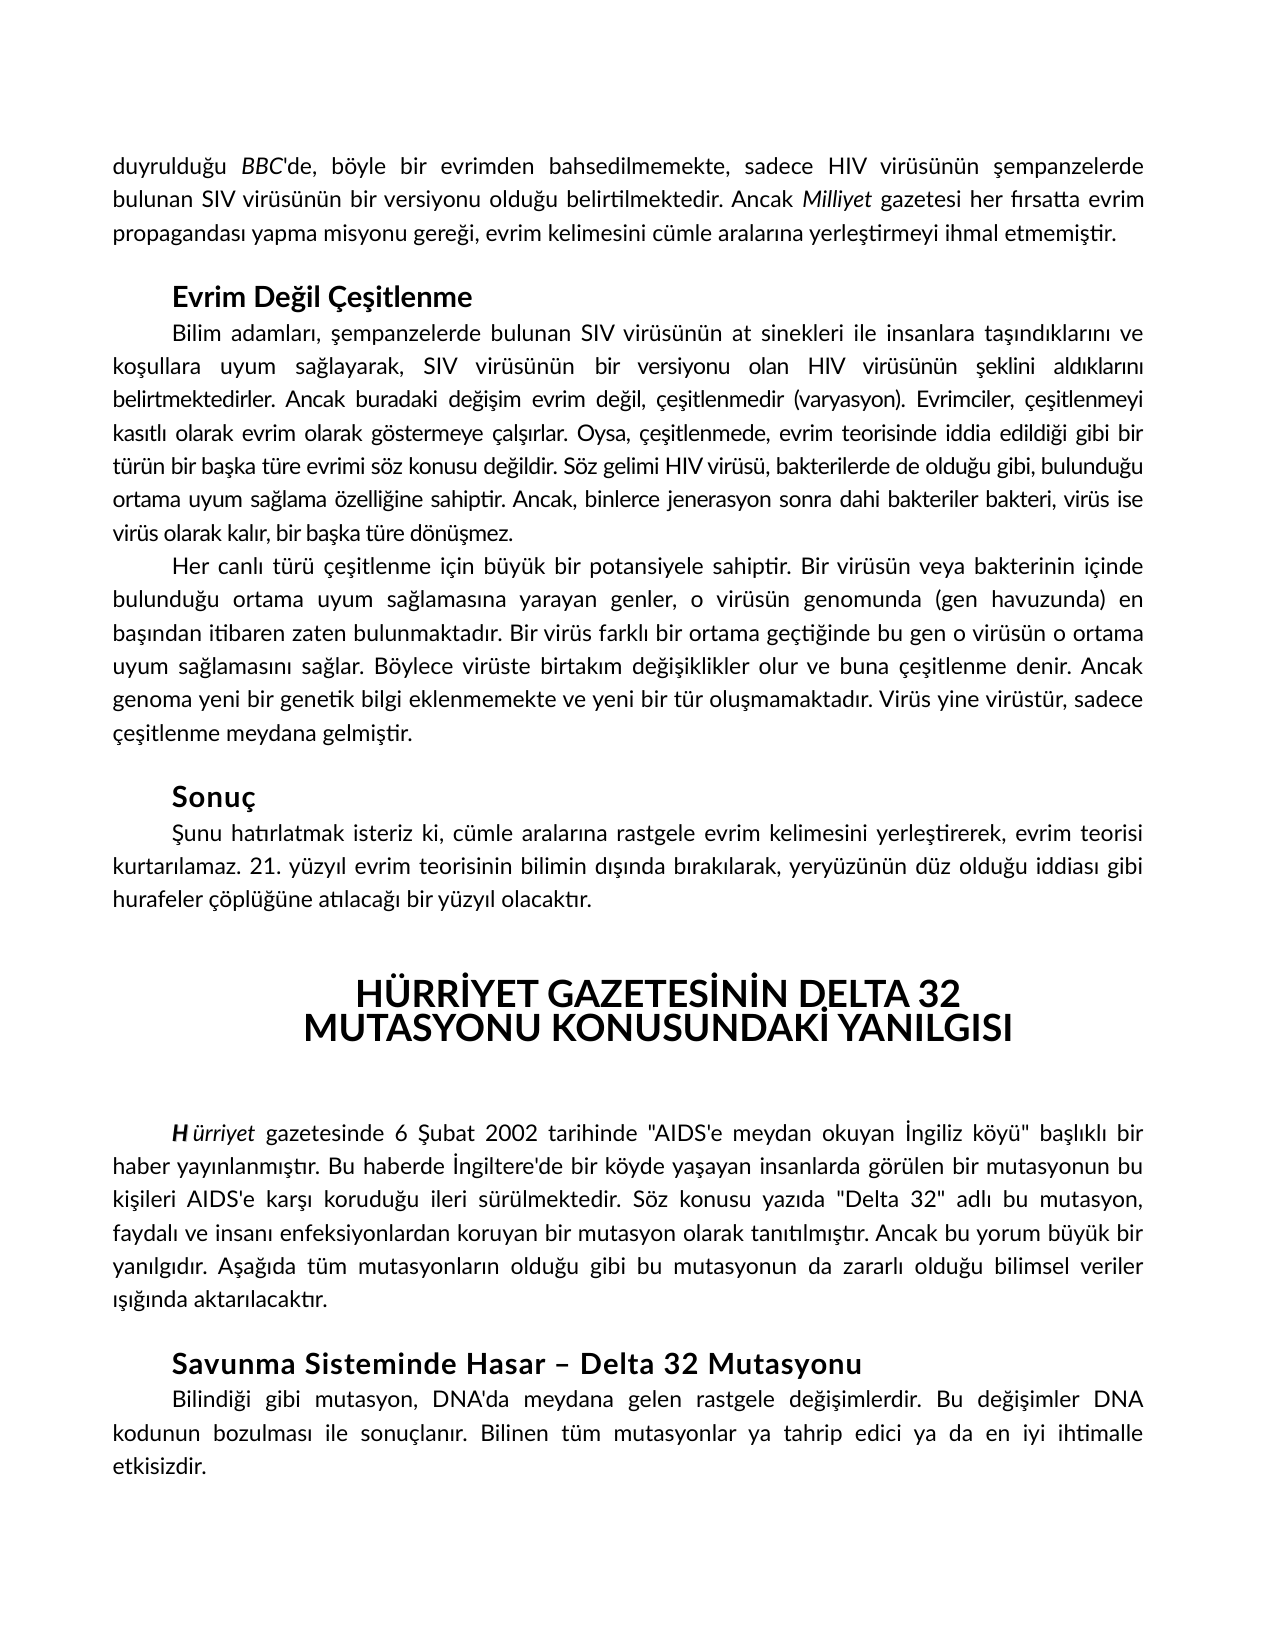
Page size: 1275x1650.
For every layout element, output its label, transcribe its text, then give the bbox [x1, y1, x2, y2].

text Bilindiği gibi mutasyon, DNA'da meydana gelen rastgele değişimlerdir. Bu değişimler DNA kodunun bozulması ile sonuçlanır. Bilinen tüm mutasyonlar ya tahrip edici ya da en iyi ihtimalle etkisizdir. [112, 1381, 1145, 1481]
text Her canlı türü çeşitlenme için büyük bir potansiyele sahiptir. Bir virüsün veya bakterinin içinde bulunduğu ortama uyum sağlamasına yarayan genler, o virüsün genomunda (gen havuzunda) en başından itibaren zaten bulunmaktadır. Bir virüs farklı bir ortama geçtiğinde bu gen o virüsün o ortama uyum sağlamasını sağlar. Böylece virüste birtakım değişiklikler olur ve buna çeşitlenme denir. Ancak genoma yeni bir genetik bilgi eklenmemekte ve yeni bir tür oluşmamaktadır. Virüs yine virüstür, sadece çeşitlenme meydana gelmiştir. [112, 548, 1145, 748]
text MUTASYONU KONUSUNDAKİ YANILGISI [112, 1014, 1145, 1048]
text Savunma Sisteminde Hasar – Delta 32 Mutasyonu [112, 1348, 1145, 1381]
text Hürriyet gazetesinde 6 Şubat 2002 tarihinde "AIDS'e meydan okuyan İngiliz köyü" başlıklı bir haber yayınlanmıştır. Bu haberde İngiltere'de bir köyde yaşayan insanlarda görülen bir mutasyonun bu kişileri AIDS'e karşı koruduğu ileri sürülmektedir. Söz konusu yazıda "Delta 32" adlı bu mutasyon, faydalı ve insanı enfeksiyonlardan koruyan bir mutasyon olarak tanıtılmıştır. Ancak bu yorum büyük bir yanılgıdır. Aşağıda tüm mutasyonların olduğu gibi bu mutasyonun da zararlı olduğu bilimsel veriler ışığında aktarılacaktır. [112, 1114, 1145, 1314]
text Bilim adamları, şempanzelerde bulunan SIV virüsünün at sinekleri ile insanlara taşındıklarını ve koşullara uyum sağlayarak, SIV virüsünün bir versiyonu olan HIV virüsünün şeklini aldıklarını belirtmektedirler. Ancak buradaki değişim evrim değil, çeşitlenmedir (varyasyon). Evrimciler, çeşitlenmeyi kasıtlı olarak evrim olarak göstermeye çalşırlar. Oysa, çeşitlenmede, evrim teorisinde iddia edildiği gibi bir türün bir başka türe evrimi söz konusu değildir. Söz gelimi HIV virüsü, bakterilerde de olduğu gibi, bulunduğu ortama uyum sağlama özelliğine sahiptir. Ancak, binlerce jenerasyon sonra dahi bakteriler bakteri, virüs ise virüs olarak kalır, bir başka türe dönüşmez. [112, 314, 1145, 548]
text Şunu hatırlatmak isteriz ki, cümle aralarına rastgele evrim kelimesini yerleştirerek, evrim teorisi kurtarılamaz. 21. yüzyıl evrim teorisinin bilimin dışında bırakılarak, yeryüzünün düz olduğu iddiası gibi hurafeler çöplüğüne atılacağı bir yüzyıl olacaktır. [112, 814, 1145, 914]
text duyrulduğu BBC'de, böyle bir evrimden bahsedilmemekte, sadece HIV virüsünün şempanzelerde bulunan SIV virüsünün bir versiyonu olduğu belirtilmektedir. Ancak Milliyet gazetesi her fırsatta evrim propagandası yapma misyonu gereği, evrim kelimesini cümle aralarına yerleştirmeyi ihmal etmemiştir. [112, 148, 1145, 248]
text Sonuç [112, 781, 1145, 814]
text HÜRRİYET GAZETESİNİN DELTA 32 [112, 981, 1145, 1014]
text Evrim Değil Çeşitlenme [112, 281, 1145, 314]
